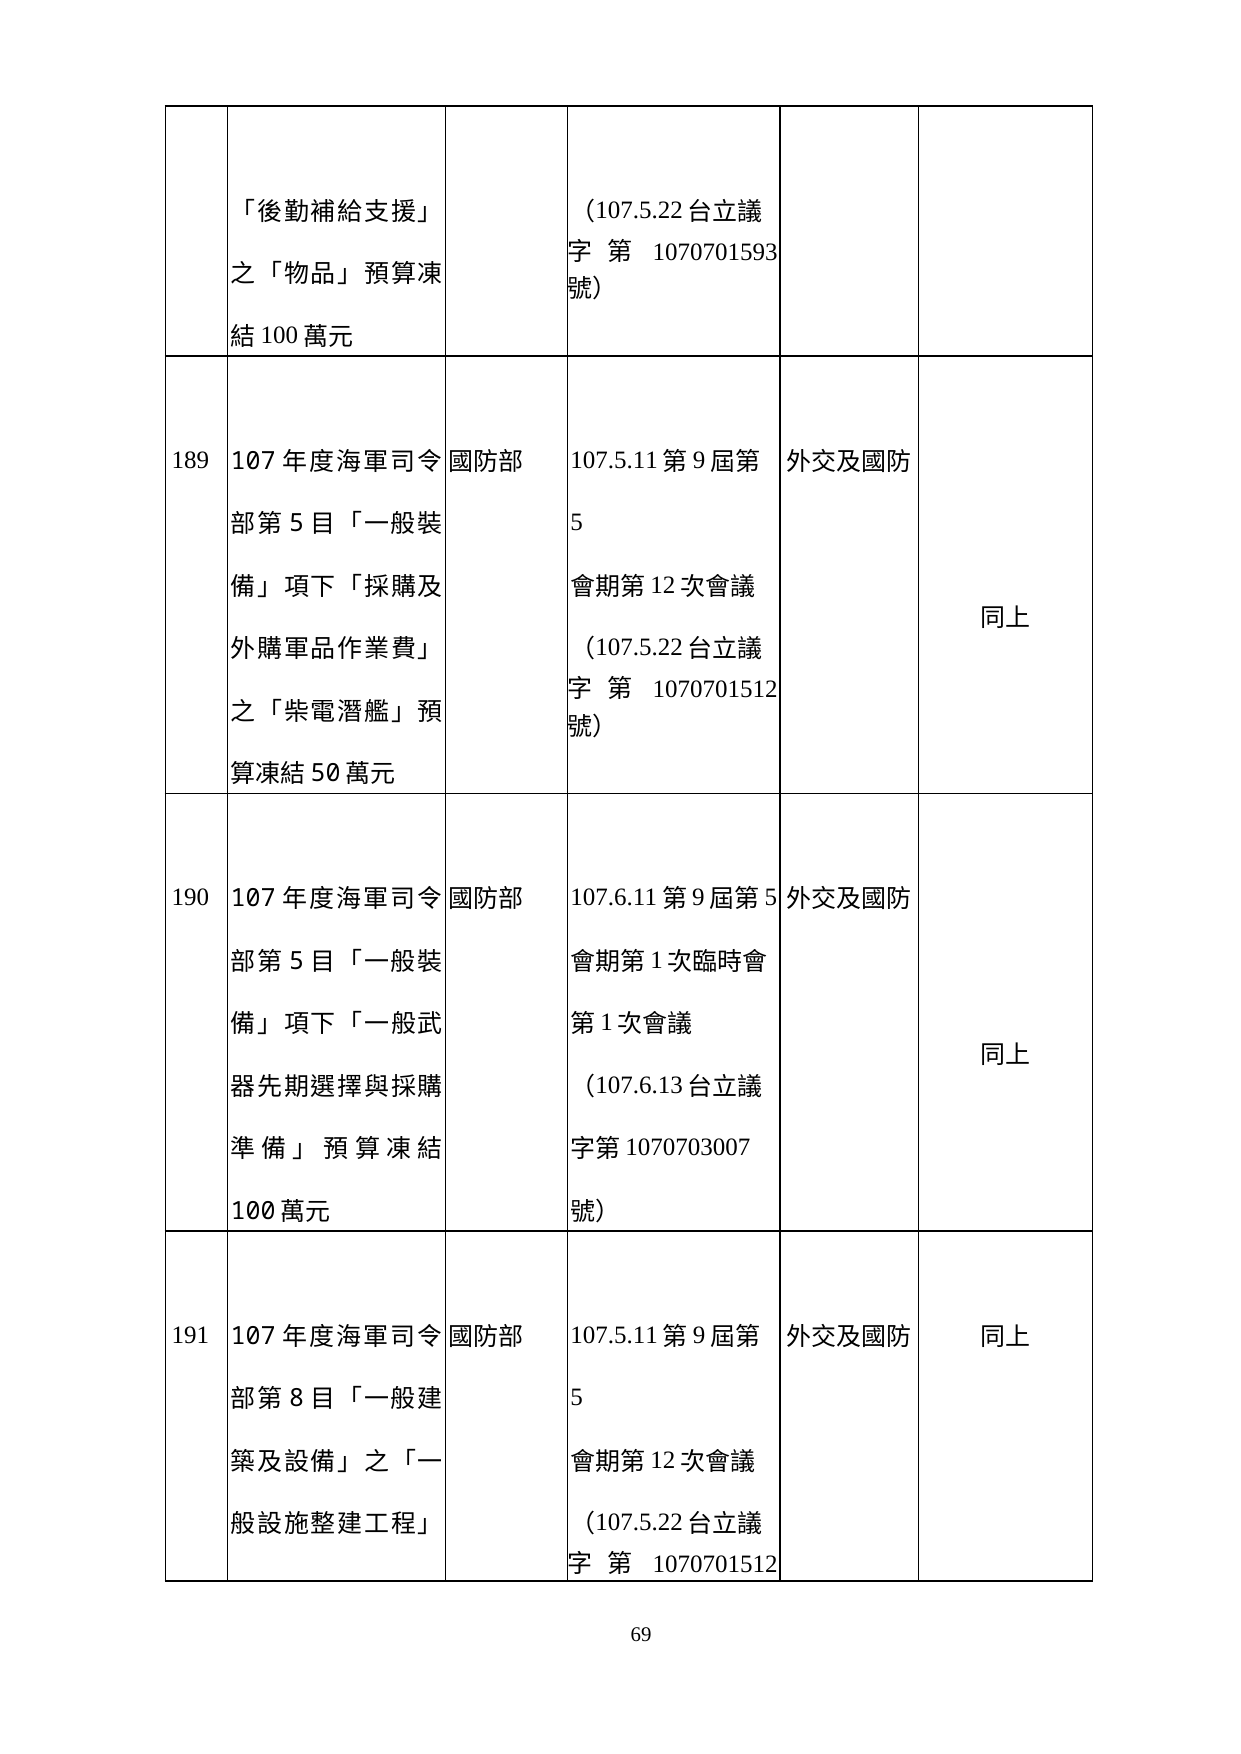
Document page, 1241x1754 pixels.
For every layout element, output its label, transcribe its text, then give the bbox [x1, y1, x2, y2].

table_cell 國防部 [446, 1232, 567, 1580]
table_cell 「後勤補給支援」之「物品」預算凍結100萬元 [228, 107, 445, 355]
table_cell 107.5.11第9屆第5 會期第12次會議（107.5.22台立議 字第1070701512 [568, 1232, 779, 1580]
table_cell [166, 357, 227, 793]
table_cell 同上 [919, 357, 1092, 793]
table_cell 外交及國防 [781, 357, 918, 793]
table_cell 國防部 [446, 357, 567, 793]
table_cell [166, 1232, 227, 1580]
table_cell 同上 [919, 794, 1092, 1230]
table_cell 107.5.11第9屆第5 會期第12次會議（107.5.22台立議 字第1070701512號） [568, 357, 779, 793]
table_cell [781, 107, 918, 355]
table_cell 107.6.11第9屆第5 會期第1次臨時會第1次會議（107.6.13台立議字第1070703007號） [568, 794, 779, 1230]
table_cell 同上 [919, 1232, 1092, 1580]
table_cell 國防部 [446, 794, 567, 1230]
table_cell [919, 107, 1092, 355]
table_cell [446, 107, 567, 355]
table_cell （107.5.22台立議 字第1070701593號） [568, 107, 779, 355]
table_cell 107年度海軍司令部第8目「一般建築及設備」之「一般設施整建工程」 [228, 1232, 445, 1580]
table_cell 外交及國防 [781, 1232, 918, 1580]
table_cell [166, 794, 227, 1230]
table_cell [166, 107, 227, 355]
table_cell 外交及國防 [781, 794, 918, 1230]
table_cell 107年度海軍司令部第5目「一般裝備」項下「一般武器先期選擇與採購準備」預算凍結100萬元 [228, 794, 445, 1230]
table_cell 107年度海軍司令部第5目「一般裝備」項下「採購及外購軍品作業費」之「柴電潛艦」預算凍結50萬元 [228, 357, 445, 793]
